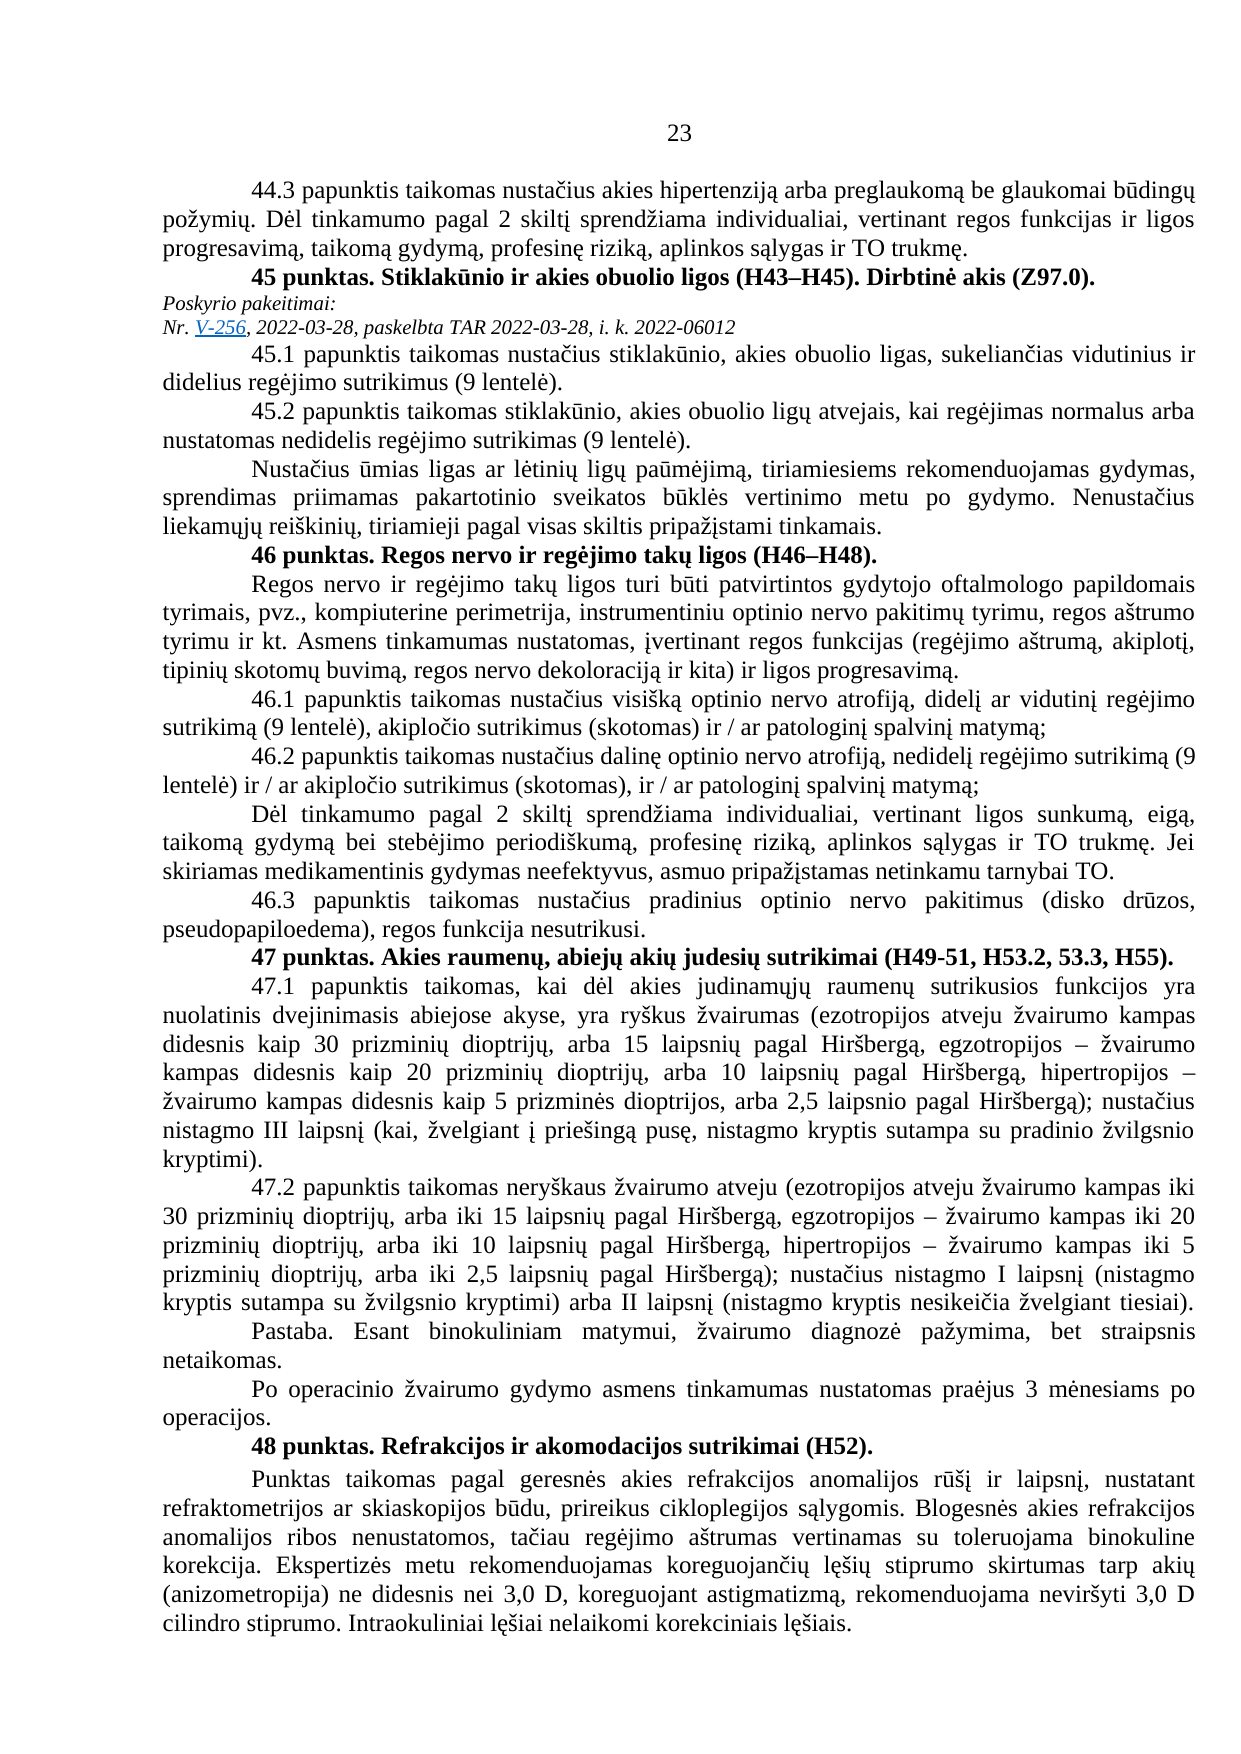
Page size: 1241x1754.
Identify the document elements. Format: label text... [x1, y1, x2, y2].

text 47 punktas. Akies raumenų, abiejų akių judesių sutrikimai (H49-51, H53.2, 53.3, H55). [162, 942, 1196, 971]
text Nr. V-256, 2022-03-28, paskelbta TAR 2022-03-28, i. k. 2022-06012 [162, 315, 1196, 339]
text 46.1 papunktis taikomas nustačius visišką optinio nervo atrofiją, didelį ar vidutinį regėjimo sutrikimą (9 lentelė), akipločio sutrikimus (skotomas) ir / ar patologinį spalvinį matymą; [162, 684, 1196, 741]
text Regos nervo ir regėjimo takų ligos turi būti patvirtintos gydytojo oftalmologo papildomais tyrimais, pvz., kompiuterine perimetrija, instrumentiniu optinio nervo pakitimų tyrimu, regos aštrumo tyrimu ir kt. Asmens tinkamumas nustatomas, įvertinant regos funkcijas (regėjimo aštrumą, akiplotį, tipinių skotomų buvimą, regos nervo dekoloraciją ir kita) ir ligos progresavimą. [162, 569, 1196, 684]
text 48 punktas. Refrakcijos ir akomodacijos sutrikimai (H52). [162, 1431, 1196, 1460]
text 45.2 papunktis taikomas stiklakūnio, akies obuolio ligų atvejais, kai regėjimas normalus arba nustatomas nedidelis regėjimo sutrikimas (9 lentelė). [162, 396, 1196, 454]
text Nustačius ūmias ligas ar lėtinių ligų paūmėjimą, tiriamiesiems rekomenduojamas gydymas, sprendimas priimamas pakartotinio sveikatos būklės vertinimo metu po gydymo. Nenustačius liekamųjų reiškinių, tiriamieji pagal visas skiltis pripažįstami tinkamais. [162, 454, 1196, 540]
text 46 punktas. Regos nervo ir regėjimo takų ligos (H46–H48). [162, 540, 1196, 569]
text 46.3 papunktis taikomas nustačius pradinius optinio nervo pakitimus (disko drūzos, pseudopapiloedema), regos funkcija nesutrikusi. [162, 885, 1196, 942]
text 47.2 papunktis taikomas neryškaus žvairumo atveju (ezotropijos atveju žvairumo kampas iki 30 prizminių dioptrijų, arba iki 15 laipsnių pagal Hiršbergą, egzotropijos – žvairumo kampas iki 20 prizminių dioptrijų, arba iki 10 laipsnių pagal Hiršbergą, hipertropijos – žvairumo kampas iki 5 prizminių dioptrijų, arba iki 2,5 laipsnių pagal Hiršbergą); nustačius nistagmo I laipsnį (nistagmo kryptis sutampa su žvilgsnio kryptimi) arba II laipsnį (nistagmo kryptis nesikeičia žvelgiant tiesiai). Pastaba. Esant binokuliniam matymui, žvairumo diagnozė pažymima, bet straipsnis netaikomas. [162, 1172, 1196, 1374]
text Punktas taikomas pagal geresnės akies refrakcijos anomalijos rūšį ir laipsnį, nustatant refraktometrijos ar skiaskopijos būdu, prireikus cikloplegijos sąlygomis. Blogesnės akies refrakcijos anomalijos ribos nenustatomos, tačiau regėjimo aštrumas vertinamas su toleruojama binokuline korekcija. Ekspertizės metu rekomenduojamas koreguojančių lęšių stiprumo skirtumas tarp akių (anizometropija) ne didesnis nei 3,0 D, koreguojant astigmatizmą, rekomenduojama neviršyti 3,0 D cilindro stiprumo. Intraokuliniai lęšiai nelaikomi korekciniais lęšiais. [162, 1464, 1196, 1637]
text Po operacinio žvairumo gydymo asmens tinkamumas nustatomas praėjus 3 mėnesiams po operacijos. [162, 1374, 1196, 1431]
text 46.2 papunktis taikomas nustačius dalinę optinio nervo atrofiją, nedidelį regėjimo sutrikimą (9 lentelė) ir / ar akipločio sutrikimus (skotomas), ir / ar patologinį spalvinį matymą; [162, 741, 1196, 799]
text Dėl tinkamumo pagal 2 skiltį sprendžiama individualiai, vertinant ligos sunkumą, eigą, taikomą gydymą bei stebėjimo periodiškumą, profesinę riziką, aplinkos sąlygas ir TO trukmę. Jei skiriamas medikamentinis gydymas neefektyvus, asmuo pripažįstamas netinkamu tarnybai TO. [162, 799, 1196, 885]
text 45.1 papunktis taikomas nustačius stiklakūnio, akies obuolio ligas, sukeliančias vidutinius ir didelius regėjimo sutrikimus (9 lentelė). [162, 339, 1196, 396]
text 45 punktas. Stiklakūnio ir akies obuolio ligos (H43–H45). Dirbtinė akis (Z97.0). [162, 262, 1196, 291]
text 44.3 papunktis taikomas nustačius akies hipertenziją arba preglaukomą be glaukomai būdingų požymių. Dėl tinkamumo pagal 2 skiltį sprendžiama individualiai, vertinant regos funkcijas ir ligos progresavimą, taikomą gydymą, profesinę riziką, aplinkos sąlygas ir TO trukmę. [162, 176, 1196, 262]
text 47.1 papunktis taikomas, kai dėl akies judinamųjų raumenų sutrikusios funkcijos yra nuolatinis dvejinimasis abiejose akyse, yra ryškus žvairumas (ezotropijos atveju žvairumo kampas didesnis kaip 30 prizminių dioptrijų, arba 15 laipsnių pagal Hiršbergą, egzotropijos – žvairumo kampas didesnis kaip 20 prizminių dioptrijų, arba 10 laipsnių pagal Hiršbergą, hipertropijos – žvairumo kampas didesnis kaip 5 prizminės dioptrijos, arba 2,5 laipsnio pagal Hiršbergą); nustačius nistagmo III laipsnį (kai, žvelgiant į priešingą pusę, nistagmo kryptis sutampa su pradinio žvilgsnio kryptimi). [162, 971, 1196, 1172]
text Poskyrio pakeitimai: [162, 291, 1196, 315]
